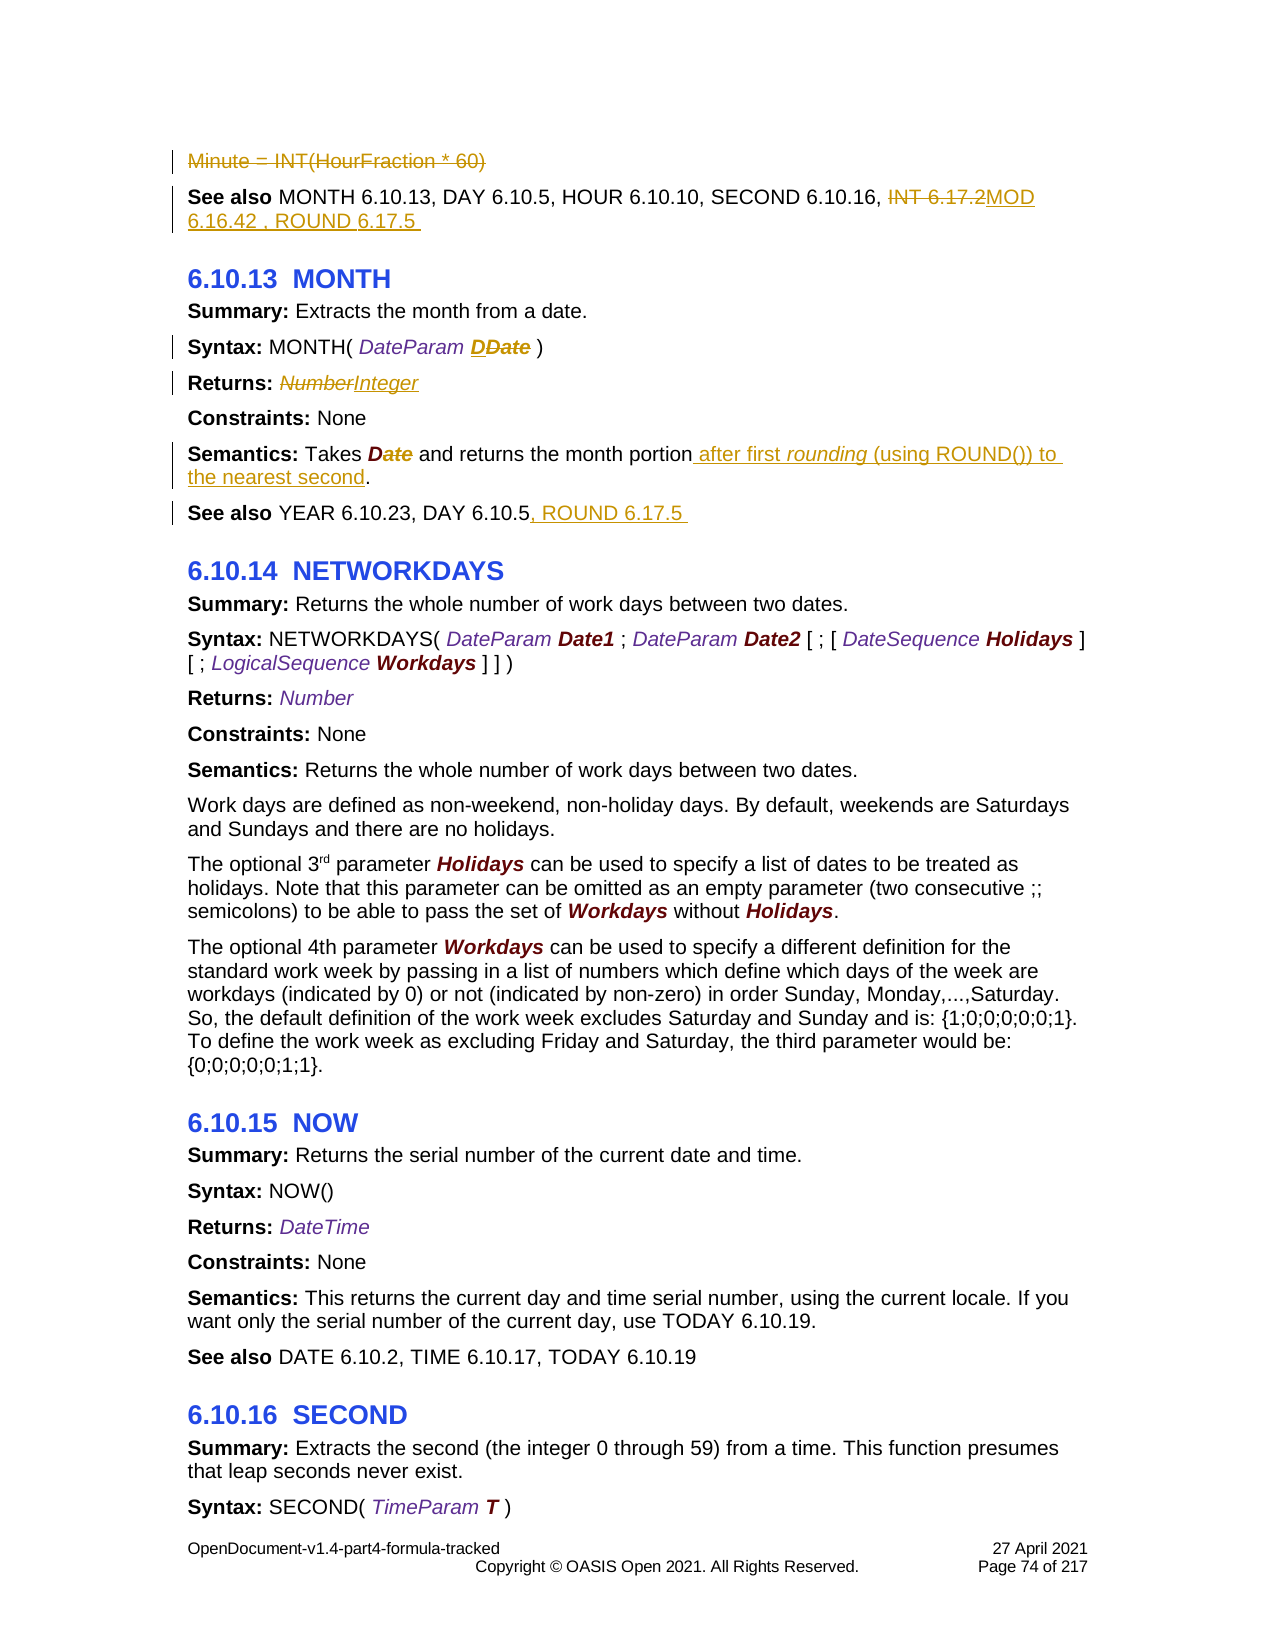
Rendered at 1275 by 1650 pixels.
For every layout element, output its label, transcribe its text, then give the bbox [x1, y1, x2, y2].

text See also YEAR 6.10.23, DAY 6.10.5, ROUND 6.17.5 [187, 501, 1088, 525]
text See also MONTH 6.10.13, DAY 6.10.5, HOUR 6.10.10, SECOND 6.10.16, MOD 6.16.42, ROUND 6.17.5 [187, 186, 1088, 233]
text Semantics: This returns the current day and time serial number, using the current locale. If you want only the serial number of the current day, use TODAY 6.10.19. [187, 1286, 1088, 1333]
text Summary: Returns the whole number of work days between two dates. [187, 592, 1088, 616]
subtitle MONTH [187, 264, 1088, 294]
text Summary: Returns the serial number of the current date and time. [187, 1144, 1088, 1167]
text Semantics: Takes D and returns the month portion after first rounding (using ROUND()) to the nearest second. [187, 442, 1088, 489]
text The optional 3rd parameter Holidays can be used to specify a list of dates to be treated as holidays. Note that this parameter can be omitted as an empty parameter (two consecutive ;; semicolons) to be able to pass the set of Workdays without Holidays. [187, 853, 1088, 923]
text See also DATE 6.10.2, TIME 6.10.17, TODAY 6.10.19 [187, 1346, 1088, 1369]
subtitle NOW [187, 1108, 1088, 1138]
text Returns: Integer [187, 371, 1088, 394]
text Constraints: None [187, 407, 1088, 430]
text Work days are defined as non-weekend, non-holiday days. By default, weekends are Saturdays and Sundays and there are no holidays. [187, 794, 1088, 841]
text Constraints: None [187, 722, 1088, 746]
text Returns: Number [187, 687, 1088, 710]
text Semantics: Returns the whole number of work days between two dates. [187, 758, 1088, 782]
text Summary: Extracts the month from a date. [187, 300, 1088, 323]
text Summary: Extracts the second (the integer 0 through 59) from a time. This function presumes that leap seconds never exist. [187, 1436, 1088, 1483]
text Constraints: None [187, 1251, 1088, 1274]
text The optional 4th parameter Workdays can be used to specify a different definition for the standard work week by passing in a list of numbers which define which days of the week are workdays (indicated by 0) or not (indicated by non-zero) in order Sunday, Monday,...,Saturday. So, the default definition of the work week excludes Saturday and Sunday and is: {1;0;0;0;0;0;1}. To define the work week as excluding Friday and Saturday, the third parameter would be: {0;0;0;0;0;1;1}. [187, 936, 1088, 1077]
subtitle SECOND [187, 1400, 1088, 1430]
subtitle NETWORKDAYS [187, 556, 1088, 586]
text Syntax: MONTH( DateParam D ) [187, 335, 1088, 359]
text Syntax: NOW() [187, 1179, 1088, 1203]
text Syntax: SECOND( TimeParam T ) [187, 1495, 1088, 1519]
text Returns: DateTime [187, 1215, 1088, 1239]
text Syntax: NETWORKDAYS( DateParam Date1 ; DateParam Date2 [ ; [ DateSequence Holidays ] [ ; LogicalSequence Workdays ] ] ) [187, 628, 1088, 675]
